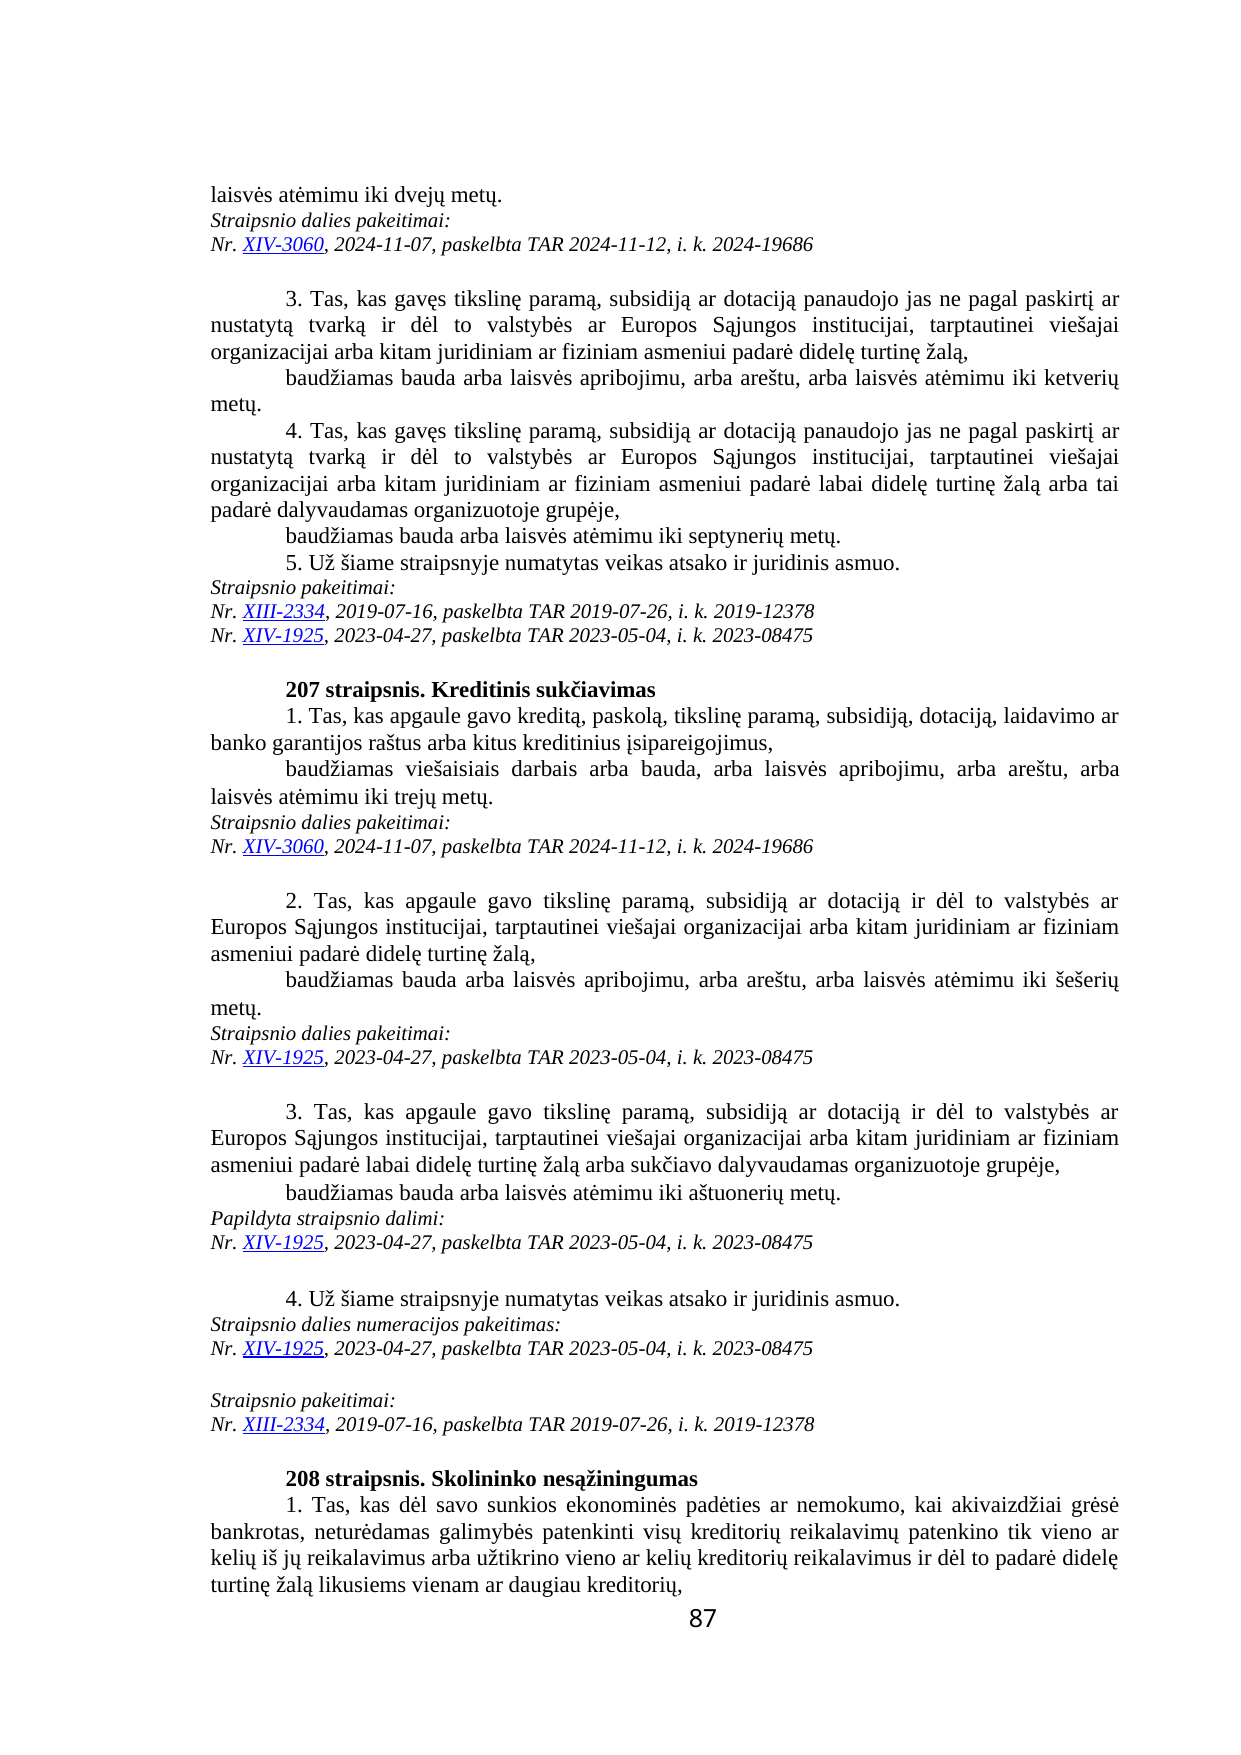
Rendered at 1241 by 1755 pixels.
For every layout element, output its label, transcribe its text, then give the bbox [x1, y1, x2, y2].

text baudžiamas bauda arba laisvės apribojimu, arba areštu, arba laisvės atėmimu iki šešerių metų. [210, 966, 1120, 1021]
text 3. Tas, kas gavęs tikslinę paramą, subsidiją ar dotaciją panaudojo jas ne pagal paskirtį ar nustatytą tvarką ir dėl to valstybės ar Europos Sąjungos institucijai, tarptautinei viešajai organizacijai arba kitam juridiniam ar fiziniam asmeniui padarė didelę turtinę žalą, [210, 285, 1120, 364]
text Straipsnio dalies numeracijos pakeitimas: [210, 1311, 1120, 1336]
text Nr. XIII-2334, 2019-07-16, paskelbta TAR 2019-07-26, i. k. 2019-12378 [210, 1412, 1120, 1436]
text Nr. XIV-1925, 2023-04-27, paskelbta TAR 2023-05-04, i. k. 2023-08475 [210, 1230, 1120, 1254]
text Nr. XIV-3060, 2024-11-07, paskelbta TAR 2024-11-12, i. k. 2024-19686 [210, 232, 1120, 256]
text Nr. XIV-1925, 2023-04-27, paskelbta TAR 2023-05-04, i. k. 2023-08475 [210, 623, 1120, 647]
text 1. Tas, kas dėl savo sunkios ekonominės padėties ar nemokumo, kai akivaizdžiai grėsė bankrotas, neturėdamas galimybės patenkinti visų kreditorių reikalavimų patenkino tik vieno ar kelių iš jų reikalavimus arba užtikrino vieno ar kelių kreditorių reikalavimus ir dėl to padarė didelę turtinę žalą likusiems vienam ar daugiau kreditorių, [210, 1492, 1120, 1597]
text Straipsnio pakeitimai: [210, 1388, 1120, 1412]
text baudžiamas bauda arba laisvės atėmimu iki aštuonerių metų. [210, 1177, 1120, 1206]
text 3. Tas, kas apgaule gavo tikslinę paramą, subsidiją ar dotaciją ir dėl to valstybės ar Europos Sąjungos institucijai, tarptautinei viešajai organizacijai arba kitam juridiniam ar fiziniam asmeniui padarė labai didelę turtinę žalą arba sukčiavo dalyvaudamas organizuotoje grupėje, [210, 1098, 1120, 1177]
text 208 straipsnis. Skolininko nesąžiningumas [210, 1465, 1120, 1492]
text 4. Tas, kas gavęs tikslinę paramą, subsidiją ar dotaciją panaudojo jas ne pagal paskirtį ar nustatytą tvarką ir dėl to valstybės ar Europos Sąjungos institucijai, tarptautinei viešajai organizacijai arba kitam juridiniam ar fiziniam asmeniui padarė labai didelę turtinę žalą arba tai padarė dalyvaudamas organizuotoje grupėje, [210, 417, 1120, 522]
text 4. Už šiame straipsnyje numatytas veikas atsako ir juridinis asmuo. [210, 1283, 1120, 1311]
text baudžiamas bauda arba laisvės apribojimu, arba areštu, arba laisvės atėmimu iki ketverių metų. [210, 364, 1120, 417]
text 1. Tas, kas apgaule gavo kreditą, paskolą, tikslinę paramą, subsidiją, dotaciją, laidavimo ar banko garantijos raštus arba kitus kreditinius įsipareigojimus, [210, 702, 1120, 755]
text Nr. XIV-1925, 2023-04-27, paskelbta TAR 2023-05-04, i. k. 2023-08475 [210, 1336, 1120, 1359]
text baudžiamas bauda arba laisvės atėmimu iki septynerių metų. [210, 522, 1120, 549]
text 5. Už šiame straipsnyje numatytas veikas atsako ir juridinis asmuo. [210, 549, 1120, 575]
text 207 straipsnis. Kreditinis sukčiavimas [210, 676, 1120, 702]
text Straipsnio dalies pakeitimai: [210, 208, 1120, 232]
text Straipsnio dalies pakeitimai: [210, 1021, 1120, 1045]
text Straipsnio pakeitimai: [210, 575, 1120, 599]
text baudžiamas viešaisiais darbais arba bauda, arba laisvės apribojimu, arba areštu, arba laisvės atėmimu iki trejų metų. [210, 755, 1120, 810]
text laisvės atėmimu iki dvejų metų. [210, 179, 1120, 208]
text 2. Tas, kas apgaule gavo tikslinę paramą, subsidiją ar dotaciją ir dėl to valstybės ar Europos Sąjungos institucijai, tarptautinei viešajai organizacijai arba kitam juridiniam ar fiziniam asmeniui padarė didelę turtinę žalą, [210, 887, 1120, 966]
text Nr. XIV-3060, 2024-11-07, paskelbta TAR 2024-11-12, i. k. 2024-19686 [210, 834, 1120, 858]
text Straipsnio dalies pakeitimai: [210, 810, 1120, 834]
text Nr. XIII-2334, 2019-07-16, paskelbta TAR 2019-07-26, i. k. 2019-12378 [210, 599, 1120, 623]
text Nr. XIV-1925, 2023-04-27, paskelbta TAR 2023-05-04, i. k. 2023-08475 [210, 1045, 1120, 1069]
text Papildyta straipsnio dalimi: [210, 1206, 1120, 1230]
